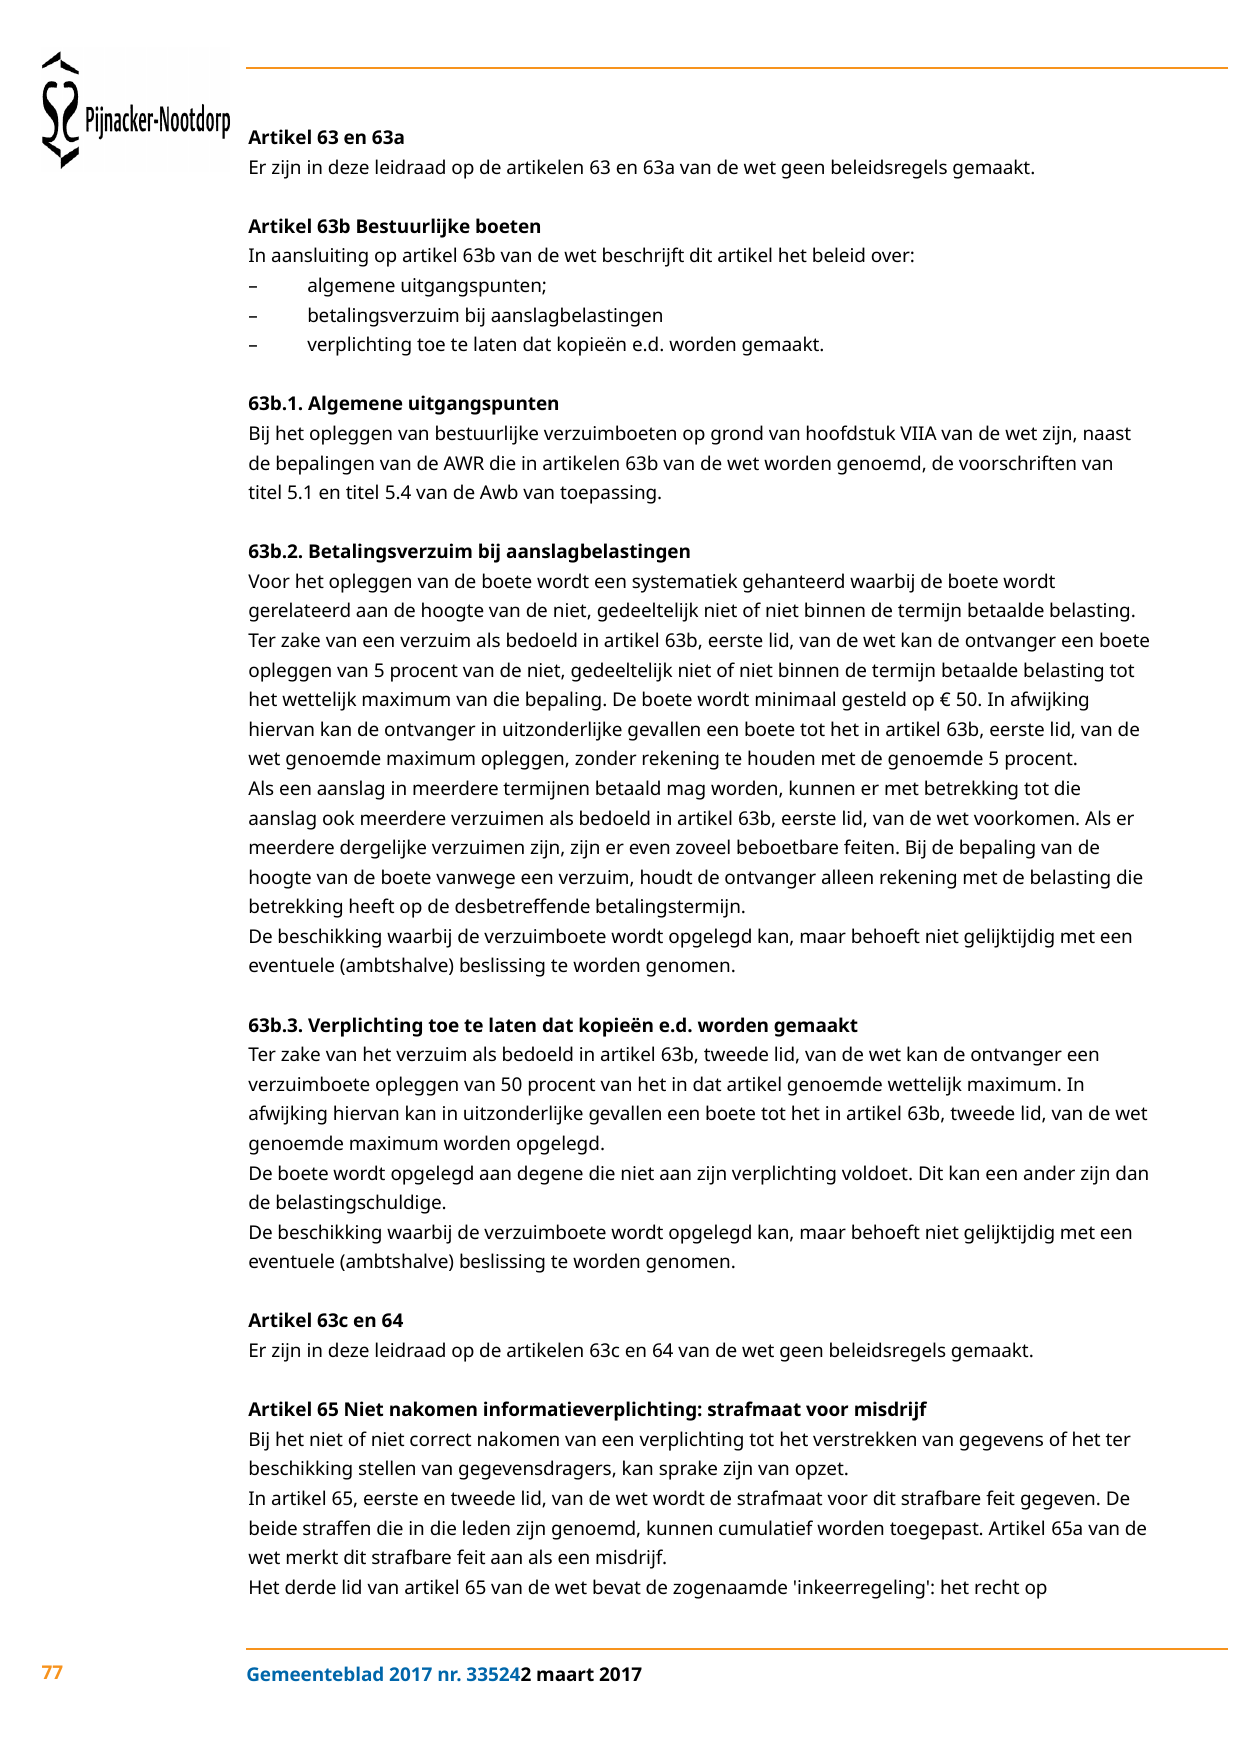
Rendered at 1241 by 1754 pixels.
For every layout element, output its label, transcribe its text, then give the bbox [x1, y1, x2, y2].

text De beschikking waarbij de verzuimboete wordt opgelegd kan, maar behoeft niet gelijktijdig met een eventuele (ambtshalve) beslissing te worden genomen. [248, 1219, 1152, 1274]
text Bij het niet of niet correct nakomen van een verplichting tot het verstrekken van gegevens of het ter beschikking stellen van gegevensdragers, kan sprake zijn van opzet. [248, 1426, 1152, 1481]
text 63b.1. Algemene uitgangspunten [248, 391, 1152, 416]
text Ter zake van een verzuim als bedoeld in artikel 63b, eerste lid, van de wet kan de ontvanger een boete opleggen van 5 procent van de niet, gedeeltelijk niet of niet binnen de termijn betaalde belasting tot het wettelijk maximum van die bepaling. De boete wordt minimaal gesteld op € 50. In afwijking hiervan kan de ontvanger in uitzonderlijke gevallen een boete tot het in artikel 63b, eerste lid, van de wet genoemde maximum opleggen, zonder rekening te houden met de genoemde 5 procent. [248, 627, 1152, 771]
picture [41, 47, 231, 172]
text Artikel 63b Bestuurlijke boeten [248, 213, 1152, 239]
text Ter zake van het verzuim als bedoeld in artikel 63b, tweede lid, van de wet kan de ontvanger een verzuimboete opleggen van 50 procent van het in dat artikel genoemde wettelijk maximum. In afwijking hiervan kan in uitzonderlijke gevallen een boete tot het in artikel 63b, tweede lid, van de wet genoemde maximum worden opgelegd. [248, 1041, 1152, 1156]
list algemene uitgangspunten; [248, 272, 1152, 298]
text 63b.2. Betalingsverzuim bij aanslagbelastingen [248, 538, 1152, 564]
text In artikel 65, eerste en tweede lid, van de wet wordt de strafmaat voor dit strafbare feit gegeven. De beide straffen die in die leden zijn genoemd, kunnen cumulatief worden toegepast. Artikel 65a van de wet merkt dit strafbare feit aan als een misdrijf. [248, 1485, 1152, 1570]
text Artikel 65 Niet nakomen informatieverplichting: strafmaat voor misdrijf [248, 1396, 1152, 1422]
list betalingsverzuim bij aanslagbelastingen [248, 302, 1152, 328]
text Voor het opleggen van de boete wordt een systematiek gehanteerd waarbij de boete wordt gerelateerd aan de hoogte van de niet, gedeeltelijk niet of niet binnen de termijn betaalde belasting. [248, 568, 1152, 623]
text Er zijn in deze leidraad op de artikelen 63 en 63a van de wet geen beleidsregels gemaakt. [248, 154, 1152, 180]
text De boete wordt opgelegd aan degene die niet aan zijn verplichting voldoet. Dit kan een ander zijn dan de belastingschuldige. [248, 1160, 1152, 1215]
text Als een aanslag in meerdere termijnen betaald mag worden, kunnen er met betrekking tot die aanslag ook meerdere verzuimen als bedoeld in artikel 63b, eerste lid, van de wet voorkomen. Als er meerdere dergelijke verzuimen zijn, zijn er even zoveel beboetbare feiten. Bij de bepaling van de hoogte van de boete vanwege een verzuim, houdt de ontvanger alleen rekening met de belasting die betrekking heeft op de desbetreffende betalingstermijn. [248, 775, 1152, 919]
text Artikel 63c en 64 [248, 1308, 1152, 1333]
text Artikel 63 en 63a [248, 124, 1152, 150]
text Bij het opleggen van bestuurlijke verzuimboeten op grond van hoofdstuk VIIA van de wet zijn, naast de bepalingen van de AWR die in artikelen 63b van de wet worden genoemd, de voorschriften van titel 5.1 en titel 5.4 van de Awb van toepassing. [248, 420, 1152, 505]
text Er zijn in deze leidraad op de artikelen 63c en 64 van de wet geen beleidsregels gemaakt. [248, 1337, 1152, 1363]
text De beschikking waarbij de verzuimboete wordt opgelegd kan, maar behoeft niet gelijktijdig met een eventuele (ambtshalve) beslissing te worden genomen. [248, 923, 1152, 978]
list verplichting toe te laten dat kopieën e.d. worden gemaakt. [248, 331, 1152, 357]
text In aansluiting op artikel 63b van de wet beschrijft dit artikel het beleid over: [248, 243, 1152, 268]
text 63b.3. Verplichting toe te laten dat kopieën e.d. worden gemaakt [248, 1012, 1152, 1038]
text Het derde lid van artikel 65 van de wet bevat de zogenaamde 'inkeerregeling': het recht op [248, 1574, 1152, 1600]
